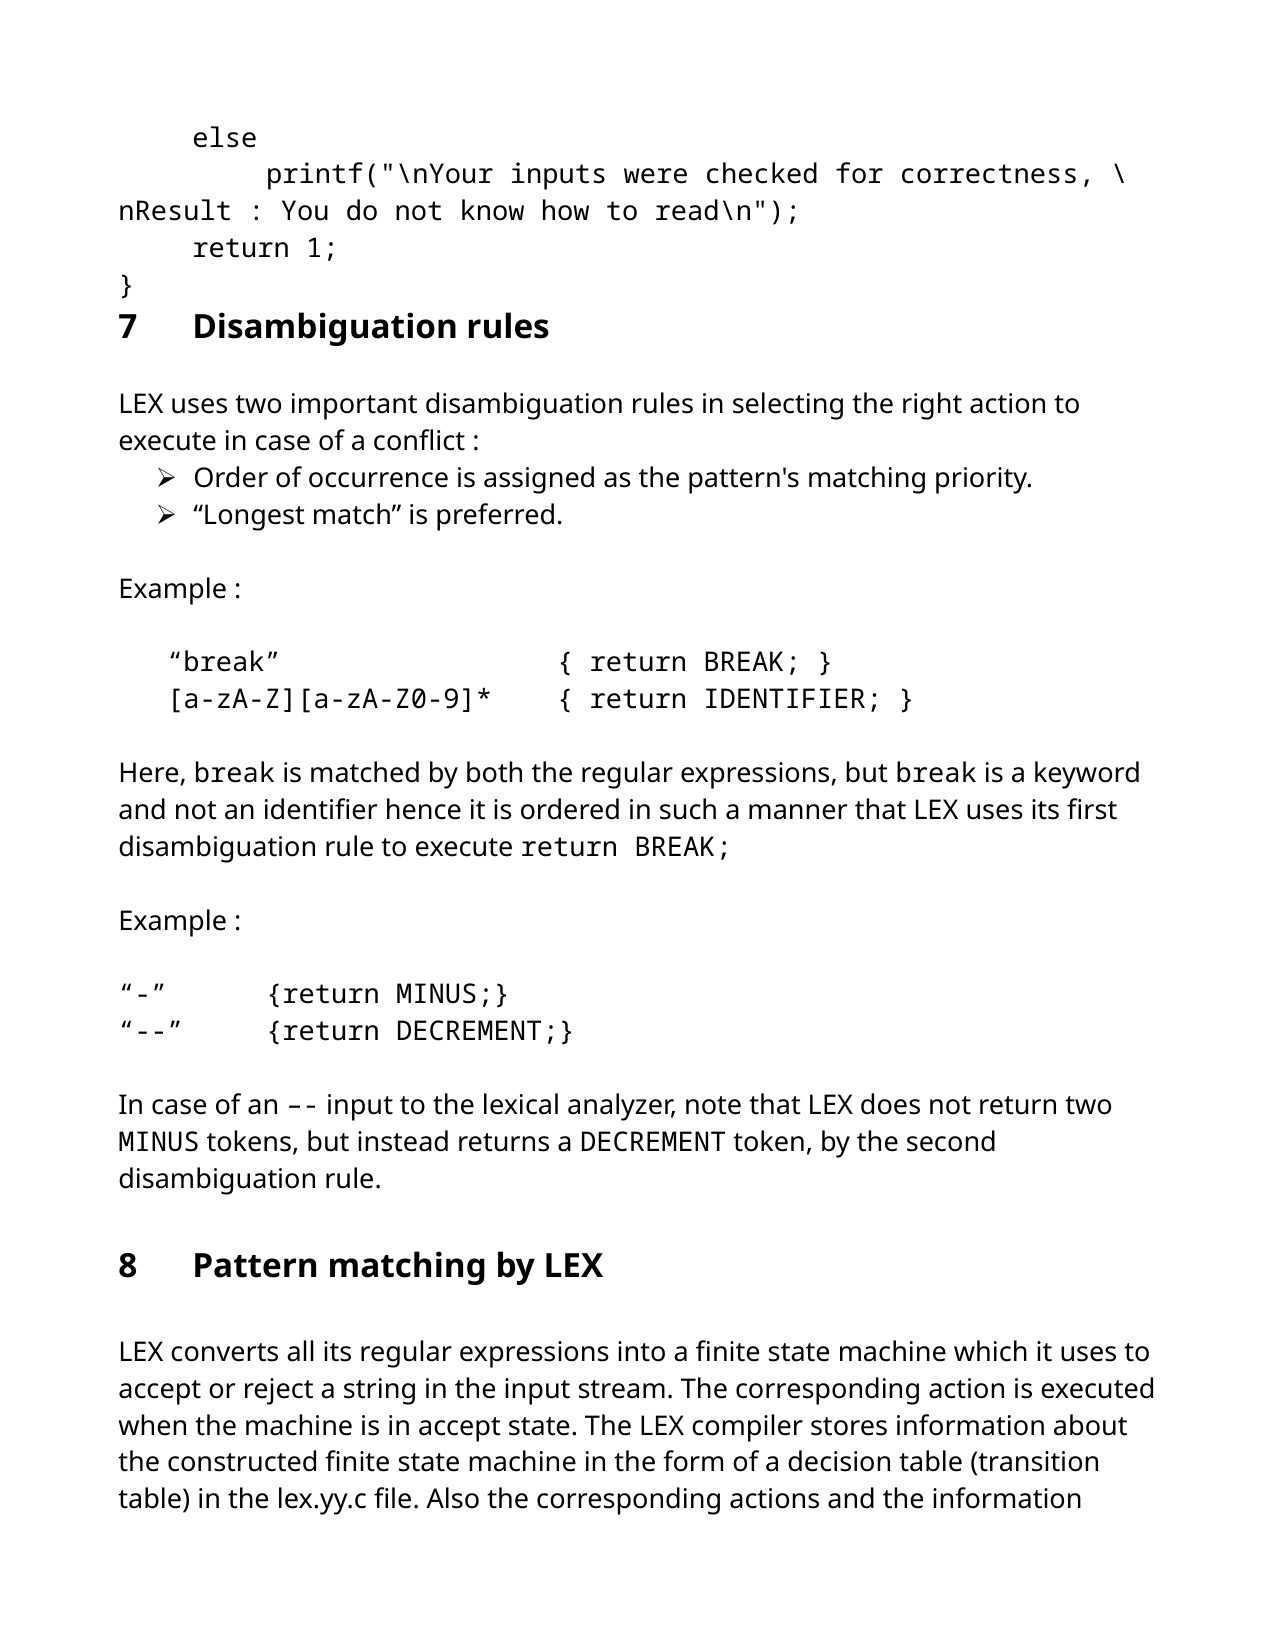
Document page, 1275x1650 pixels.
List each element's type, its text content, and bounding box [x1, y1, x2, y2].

text Here, break is matched by both the regular expressions, but break is a keyword and not an identifier hence it is ordered in such a manner that LEX uses its first disambiguation rule to execute return BREAK; [118, 753, 1157, 864]
text else [118, 118, 1157, 155]
list “Longest match” is preferred. [156, 495, 1157, 532]
text Example : [118, 901, 1157, 938]
text Example : [118, 569, 1157, 606]
text LEX converts all its regular expressions into a finite state machine which it uses to accept or reject a string in the input stream. The corresponding action is executed when the machine is in accept state. The LEX compiler stores information about the constructed finite state machine in the form of a decision table (transition table) in the lex.yy.c file. Also the corresponding actions and the information [118, 1332, 1157, 1517]
text 8 Pattern matching by LEX [118, 1241, 1157, 1287]
text [a-zA-Z][a-zA-Z0-9]* { return IDENTIFIER; } [118, 680, 1157, 717]
text LEX uses two important disambiguation rules in selecting the right action to execute in case of a conflict : [118, 385, 1157, 458]
text 7 Disambiguation rules [118, 302, 1157, 348]
text “break” { return BREAK; } [118, 643, 1157, 680]
text “--” {return DECREMENT;} [118, 1012, 1157, 1048]
text In case of an –- input to the lexical analyzer, note that LEX does not return two MINUS tokens, but instead returns a DECREMENT token, by the second disambiguation rule. [118, 1085, 1157, 1196]
text return 1; [118, 229, 1157, 266]
list Order of occurrence is assigned as the pattern's matching priority. [156, 458, 1157, 495]
text printf("\nYour inputs were checked for correctness, \nResult : You do not know how to read\n"); [118, 155, 1157, 229]
text } [118, 266, 1157, 302]
text “-” {return MINUS;} [118, 975, 1157, 1012]
